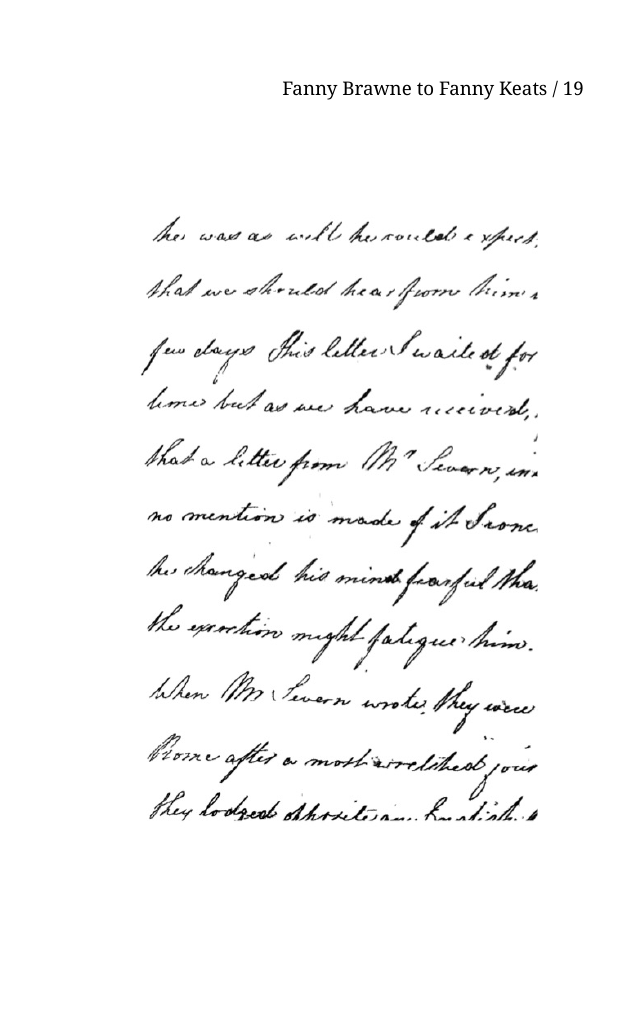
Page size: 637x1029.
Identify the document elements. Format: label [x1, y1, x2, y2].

picture [127, 182, 555, 841]
